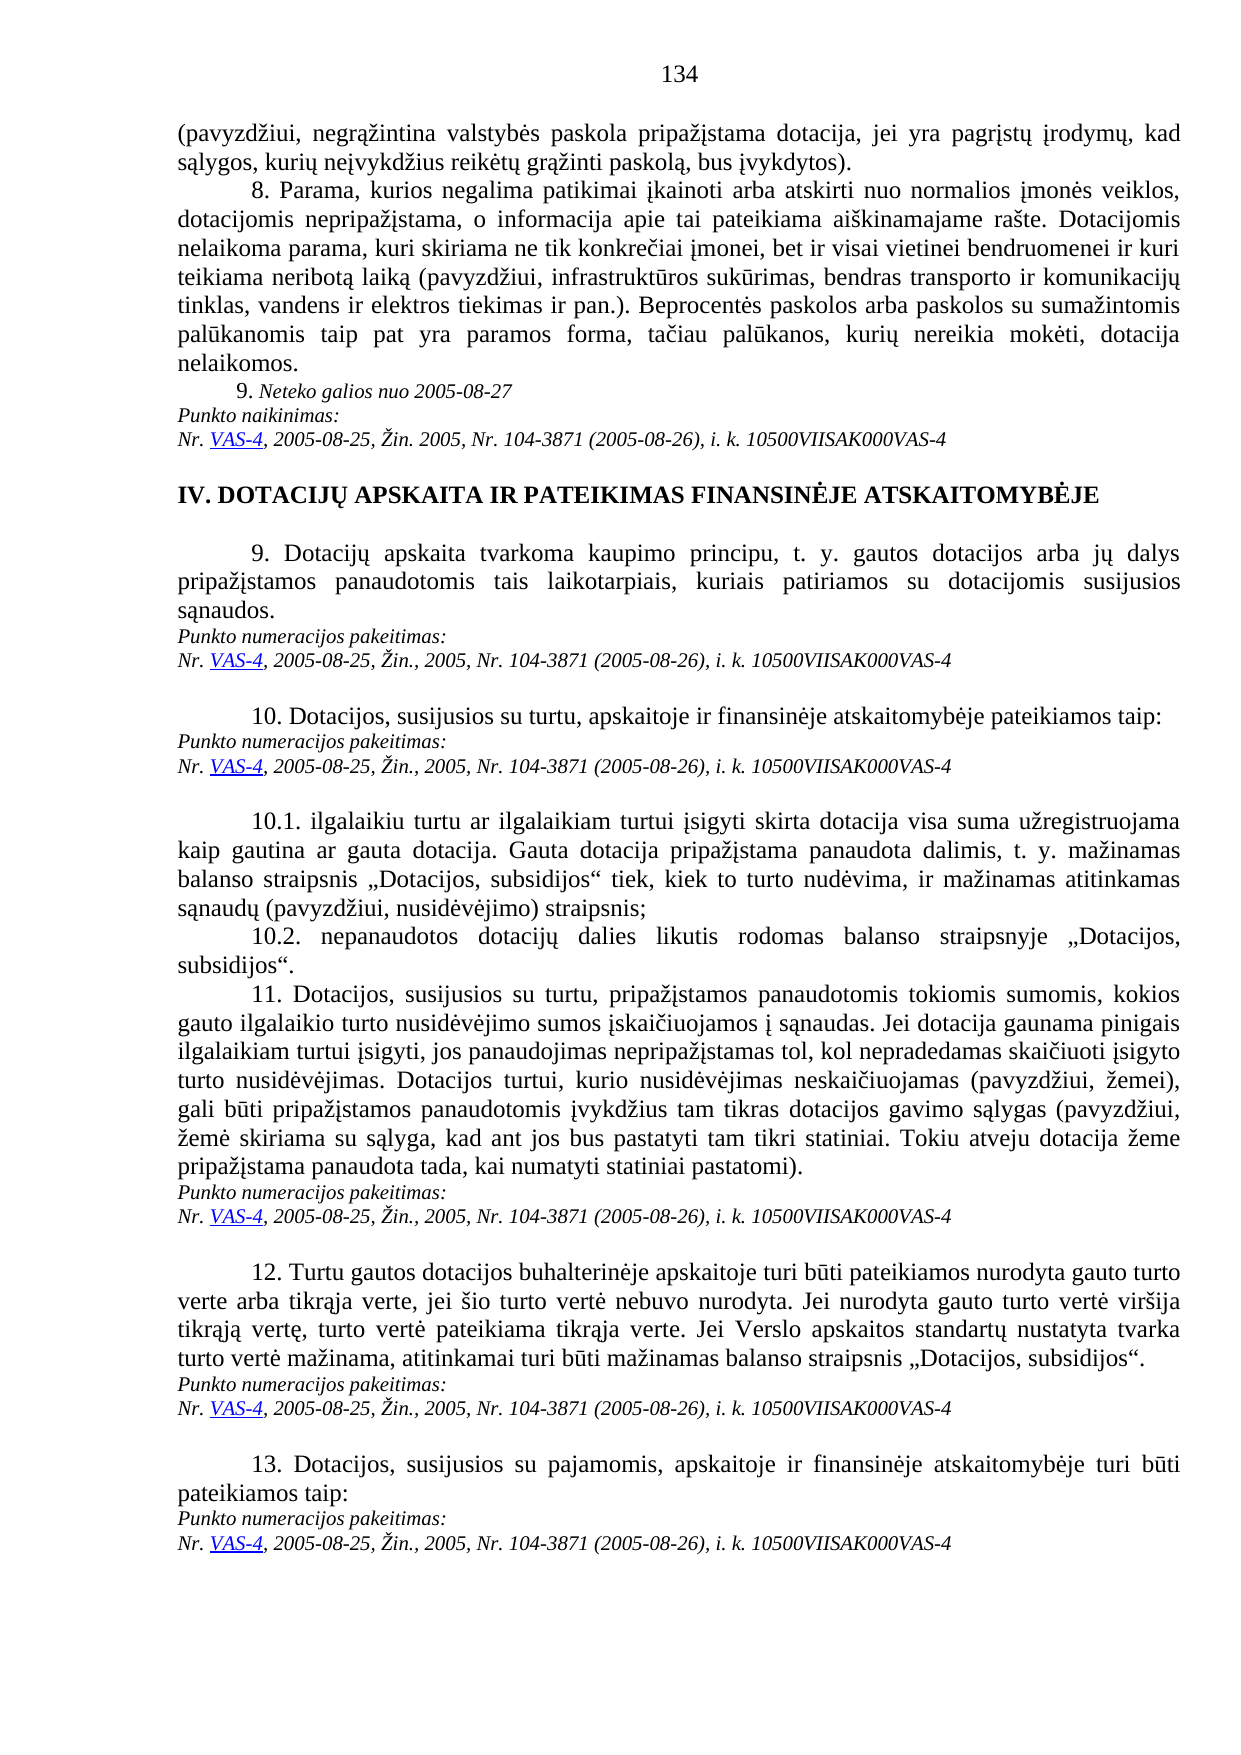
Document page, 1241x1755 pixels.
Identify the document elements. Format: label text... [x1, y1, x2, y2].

text Punkto numeracijos pakeitimas: [177, 1180, 1181, 1204]
text Punkto numeracijos pakeitimas: [177, 1506, 1181, 1530]
text 10.2. nepanaudotos dotacijų dalies likutis rodomas balanso straipsnyje „Dotacijos, subsidijos“. [177, 921, 1181, 979]
text 12. Turtu gautos dotacijos buhalterinėje apskaitoje turi būti pateikiamos nurodyta gauto turto verte arba tikrąja verte, jei šio turto vertė nebuvo nurodyta. Jei nurodyta gauto turto vertė viršija tikrąją vertę, turto vertė pateikiama tikrąja verte. Jei Verslo apskaitos standartų nustatyta tvarka turto vertė mažinama, atitinkamai turi būti mažinamas balanso straipsnis „Dotacijos, subsidijos“. [177, 1257, 1181, 1372]
text Nr. VAS-4, 2005-08-25, Žin., 2005, Nr. 104-3871 (2005-08-26), i. k. 10500VIISAK000VAS-4 [177, 648, 1181, 672]
text 10. Dotacijos, susijusios su turtu, apskaitoje ir finansinėje atskaitomybėje pateikiamos taip: [177, 701, 1181, 729]
text 13. Dotacijos, susijusios su pajamomis, apskaitoje ir finansinėje atskaitomybėje turi būti pateikiamos taip: [177, 1449, 1181, 1506]
text (pavyzdžiui, negrąžintina valstybės paskola pripažįstama dotacija, jei yra pagrįstų įrodymų, kad sąlygos, kurių neįvykdžius reikėtų grąžinti paskolą, bus įvykdytos). [177, 118, 1181, 176]
text 9. Neteko galios nuo 2005-08-27 [177, 377, 1181, 403]
text 9. Dotacijų apskaita tvarkoma kaupimo principu, t. y. gautos dotacijos arba jų dalys pripažįstamos panaudotomis tais laikotarpiais, kuriais patiriamos su dotacijomis susijusios sąnaudos. [177, 538, 1181, 624]
text Nr. VAS-4, 2005-08-25, Žin., 2005, Nr. 104-3871 (2005-08-26), i. k. 10500VIISAK000VAS-4 [177, 1396, 1181, 1420]
text Nr. VAS-4, 2005-08-25, Žin., 2005, Nr. 104-3871 (2005-08-26), i. k. 10500VIISAK000VAS-4 [177, 753, 1181, 778]
text Nr. VAS-4, 2005-08-25, Žin., 2005, Nr. 104-3871 (2005-08-26), i. k. 10500VIISAK000VAS-4 [177, 1204, 1181, 1228]
text Nr. VAS-4, 2005-08-25, Žin., 2005, Nr. 104-3871 (2005-08-26), i. k. 10500VIISAK000VAS-4 [177, 1530, 1181, 1554]
text Punkto naikinimas: [177, 403, 1181, 427]
text Punkto numeracijos pakeitimas: [177, 729, 1181, 753]
text 8. Parama, kurios negalima patikimai įkainoti arba atskirti nuo normalios įmonės veiklos, dotacijomis nepripažįstama, o informacija apie tai pateikiama aiškinamajame rašte. Dotacijomis nelaikoma parama, kuri skiriama ne tik konkrečiai įmonei, bet ir visai vietinei bendruomenei ir kuri teikiama neribotą laiką (pavyzdžiui, infrastruktūros sukūrimas, bendras transporto ir komunikacijų tinklas, vandens ir elektros tiekimas ir pan.). Beprocentės paskolos arba paskolos su sumažintomis palūkanomis taip pat yra paramos forma, tačiau palūkanos, kurių nereikia mokėti, dotacija nelaikomos. [177, 176, 1181, 377]
text Punkto numeracijos pakeitimas: [177, 624, 1181, 648]
text Nr. VAS-4, 2005-08-25, Žin. 2005, Nr. 104-3871 (2005-08-26), i. k. 10500VIISAK000VAS-4 [177, 427, 1181, 451]
text Punkto numeracijos pakeitimas: [177, 1372, 1181, 1396]
text IV. DOTACIJŲ APSKAITA IR PATEIKIMAS FINANSINĖJE ATSKAITOMYBĖJE [177, 480, 1181, 509]
text 11. Dotacijos, susijusios su turtu, pripažįstamos panaudotomis tokiomis sumomis, kokios gauto ilgalaikio turto nusidėvėjimo sumos įskaičiuojamos į sąnaudas. Jei dotacija gaunama pinigais ilgalaikiam turtui įsigyti, jos panaudojimas nepripažįstamas tol, kol nepradedamas skaičiuoti įsigyto turto nusidėvėjimas. Dotacijos turtui, kurio nusidėvėjimas neskaičiuojamas (pavyzdžiui, žemei), gali būti pripažįstamos panaudotomis įvykdžius tam tikras dotacijos gavimo sąlygas (pavyzdžiui, žemė skiriama su sąlyga, kad ant jos bus pastatyti tam tikri statiniai. Tokiu atveju dotacija žeme pripažįstama panaudota tada, kai numatyti statiniai pastatomi). [177, 979, 1181, 1180]
text 10.1. ilgalaikiu turtu ar ilgalaikiam turtui įsigyti skirta dotacija visa suma užregistruojama kaip gautina ar gauta dotacija. Gauta dotacija pripažįstama panaudota dalimis, t. y. mažinamas balanso straipsnis „Dotacijos, subsidijos“ tiek, kiek to turto nudėvima, ir mažinamas atitinkamas sąnaudų (pavyzdžiui, nusidėvėjimo) straipsnis; [177, 806, 1181, 921]
